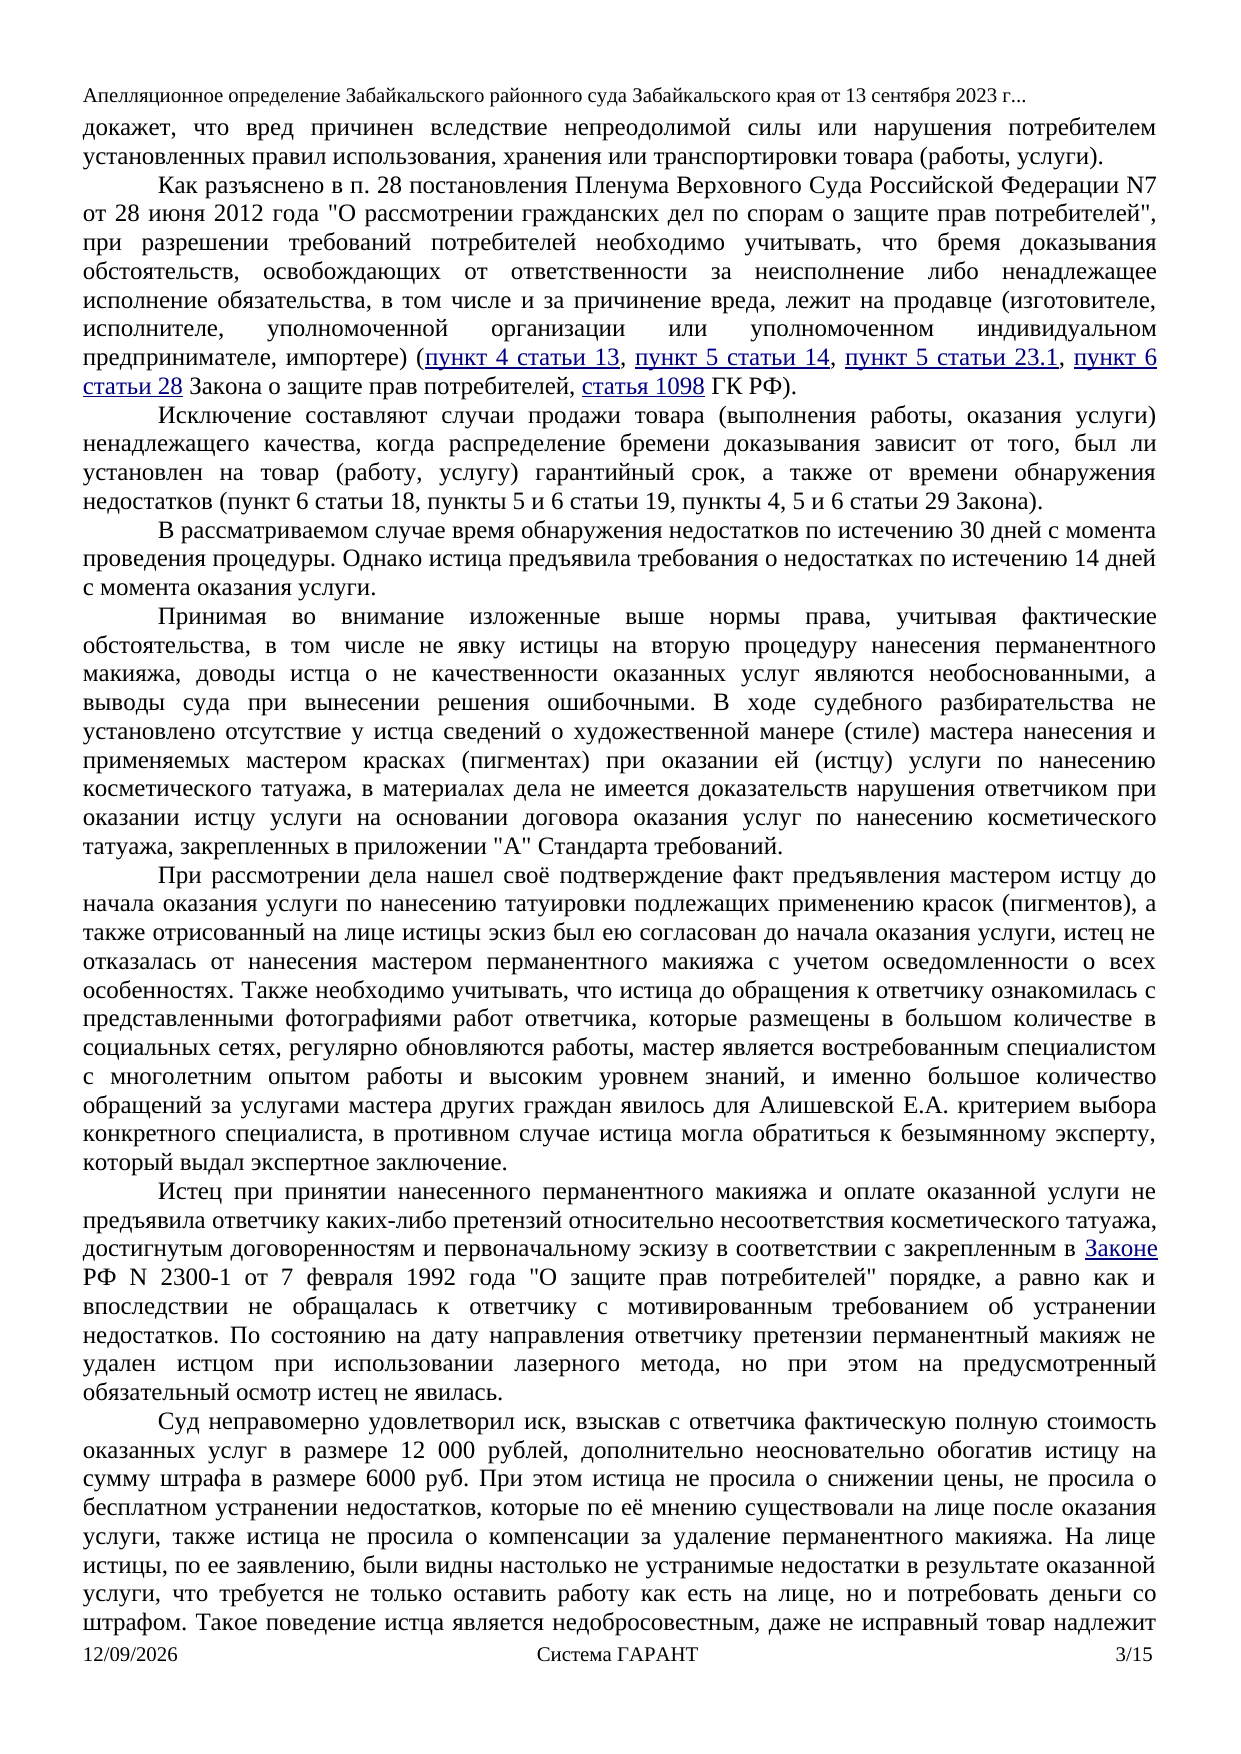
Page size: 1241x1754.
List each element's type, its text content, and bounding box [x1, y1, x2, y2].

text Суд неправомерно удовлетворил иск, взыскав с ответчика фактическую полную стоимость оказанных услуг в размере 12 000 рублей, дополнительно неосновательно обогатив истицу на сумму штрафа в размере 6000 руб. При этом истица не просила о снижении цены, не просила о бесплатном устранении недостатков, которые по её мнению существовали на лице после оказания услуги, также истица не просила о компенсации за удаление перманентного макияжа. На лице истицы, по ее заявлению, были видны настолько не устранимые недостатки в результате оказанной услуги, что требуется не только оставить работу как есть на лице, но и потребовать деньги со штрафом. Такое поведение истца является недобросовестным, даже не исправный товар надлежит [83, 1406, 1157, 1636]
text Истец при принятии нанесенного перманентного макияжа и оплате оказанной услуги не предъявила ответчику каких-либо претензий относительно несоответствия косметического татуажа, достигнутым договоренностям и первоначальному эскизу в соответствии с закрепленным в Законе РФ N 2300-1 от 7 февраля 1992 года "О защите прав потребителей" порядке, а равно как и впоследствии не обращалась к ответчику с мотивированным требованием об устранении недостатков. По состоянию на дату направления ответчику претензии перманентный макияж не удален истцом при использовании лазерного метода, но при этом на предусмотренный обязательный осмотр истец не явилась. [83, 1176, 1157, 1406]
text В рассматриваемом случае время обнаружения недостатков по истечению 30 дней с момента проведения процедуры. Однако истица предъявила требования о недостатках по истечению 14 дней с момента оказания услуги. [83, 515, 1157, 601]
text Принимая во внимание изложенные выше нормы права, учитывая фактические обстоятельства, в том числе не явку истицы на вторую процедуру нанесения перманентного макияжа, доводы истца о не качественности оказанных услуг являются необоснованными, а выводы суда при вынесении решения ошибочными. В ходе судебного разбирательства не установлено отсутствие у истца сведений о художественной манере (стиле) мастера нанесения и применяемых мастером красках (пигментах) при оказании ей (истцу) услуги по нанесению косметического татуажа, в материалах дела не имеется доказательств нарушения ответчиком при оказании истцу услуги на основании договора оказания услуг по нанесению косметического татуажа, закрепленных в приложении "А" Стандарта требований. [83, 601, 1157, 860]
text Как разъяснено в п. 28 постановления Пленума Верховного Суда Российской Федерации N7 от 28 июня 2012 года "О рассмотрении гражданских дел по спорам о защите прав потребителей", при разрешении требований потребителей необходимо учитывать, что бремя доказывания обстоятельств, освобождающих от ответственности за неисполнение либо ненадлежащее исполнение обязательства, в том числе и за причинение вреда, лежит на продавце (изготовителе, исполнителе, уполномоченной организации или уполномоченном индивидуальном предпринимателе, импортере) (пункт 4 статьи 13, пункт 5 статьи 14, пункт 5 статьи 23.1, пункт 6 статьи 28 Закона о защите прав потребителей, статья 1098 ГК РФ). [83, 170, 1157, 400]
text докажет, что вред причинен вследствие непреодолимой силы или нарушения потребителем установленных правил использования, хранения или транспортировки товара (работы, услуги). [83, 112, 1157, 170]
text При рассмотрении дела нашел своё подтверждение факт предъявления мастером истцу до начала оказания услуги по нанесению татуировки подлежащих применению красок (пигментов), а также отрисованный на лице истицы эскиз был ею согласован дo начала оказания услуги, истец не отказалась от нанесения мастером перманентного макияжа с учетом осведомленности о всех особенностях. Также необходимо учитывать, что истица до обращения к ответчику ознакомилась с представленными фотографиями работ ответчика, которые размещены в большом количестве в социальных сетях, регулярно обновляются работы, мастер является востребованным специалистом с многолетним опытом работы и высоким уровнем знаний, и именно большое количество обращений за услугами мастера других граждан явилось для Алишевской Е.А. критерием выбора конкретного специалиста, в противном случае истица могла обратиться к безымянному эксперту, который выдал экспертное заключение. [83, 860, 1157, 1176]
text Исключение составляют случаи продажи товара (выполнения работы, оказания услуги) ненадлежащего качества, когда распределение бремени доказывания зависит от того, был ли установлен на товар (работу, услугу) гарантийный срок, а также от времени обнаружения недостатков (пункт 6 статьи 18, пункты 5 и 6 статьи 19, пункты 4, 5 и 6 статьи 29 Закона). [83, 400, 1157, 515]
